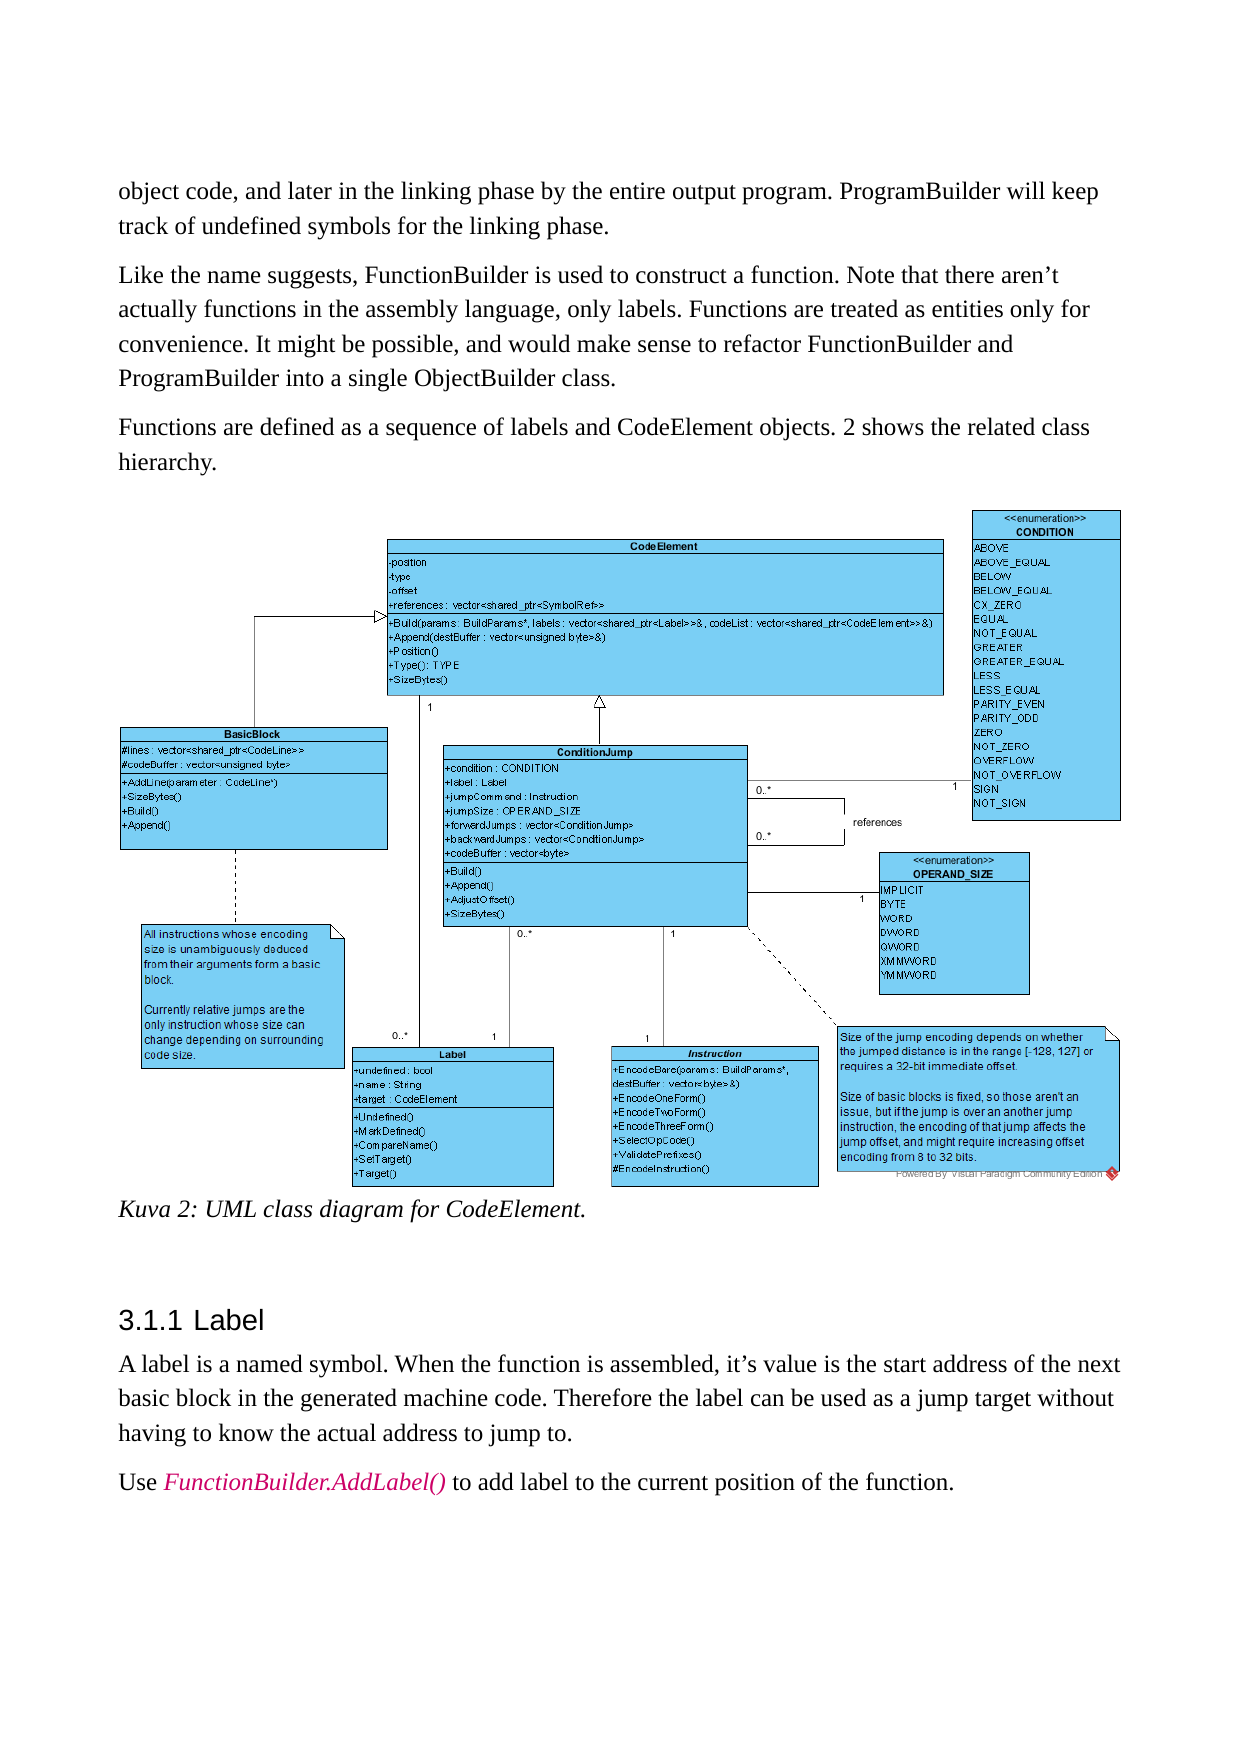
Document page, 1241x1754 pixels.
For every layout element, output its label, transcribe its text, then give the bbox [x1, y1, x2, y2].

text Kuva 2: UML class diagram for CodeElement. [118, 1189, 1122, 1223]
text Use FunctionBuilder.AddLabel() to add label to the current position of the function. [118, 1467, 1122, 1496]
text A label is a named symbol. When the function is assembled, it’s value is the start address of the next basic block in the generated machine code. Therefore the label can be used as a jump target without having to know the actual address to jump to. [118, 1349, 1122, 1446]
text Functions are defined as a sequence of labels and CodeElement objects. Kuva 2 shows the related class hierarchy. [118, 412, 1122, 476]
text object code, and later in the linking phase by the entire output program. ProgramBuilder will keep track of undefined symbols for the linking phase. [118, 176, 1122, 239]
picture [118, 508, 1123, 1189]
subtitle Label [118, 1303, 1122, 1336]
text Like the name suggests, FunctionBuilder is used to construct a function. Note that there aren’t actually functions in the assembly language, only labels. Functions are treated as entities only for convenience. It might be possible, and would make sense to refactor FunctionBuilder and ProgramBuilder into a single ObjectBuilder class. [118, 260, 1122, 392]
